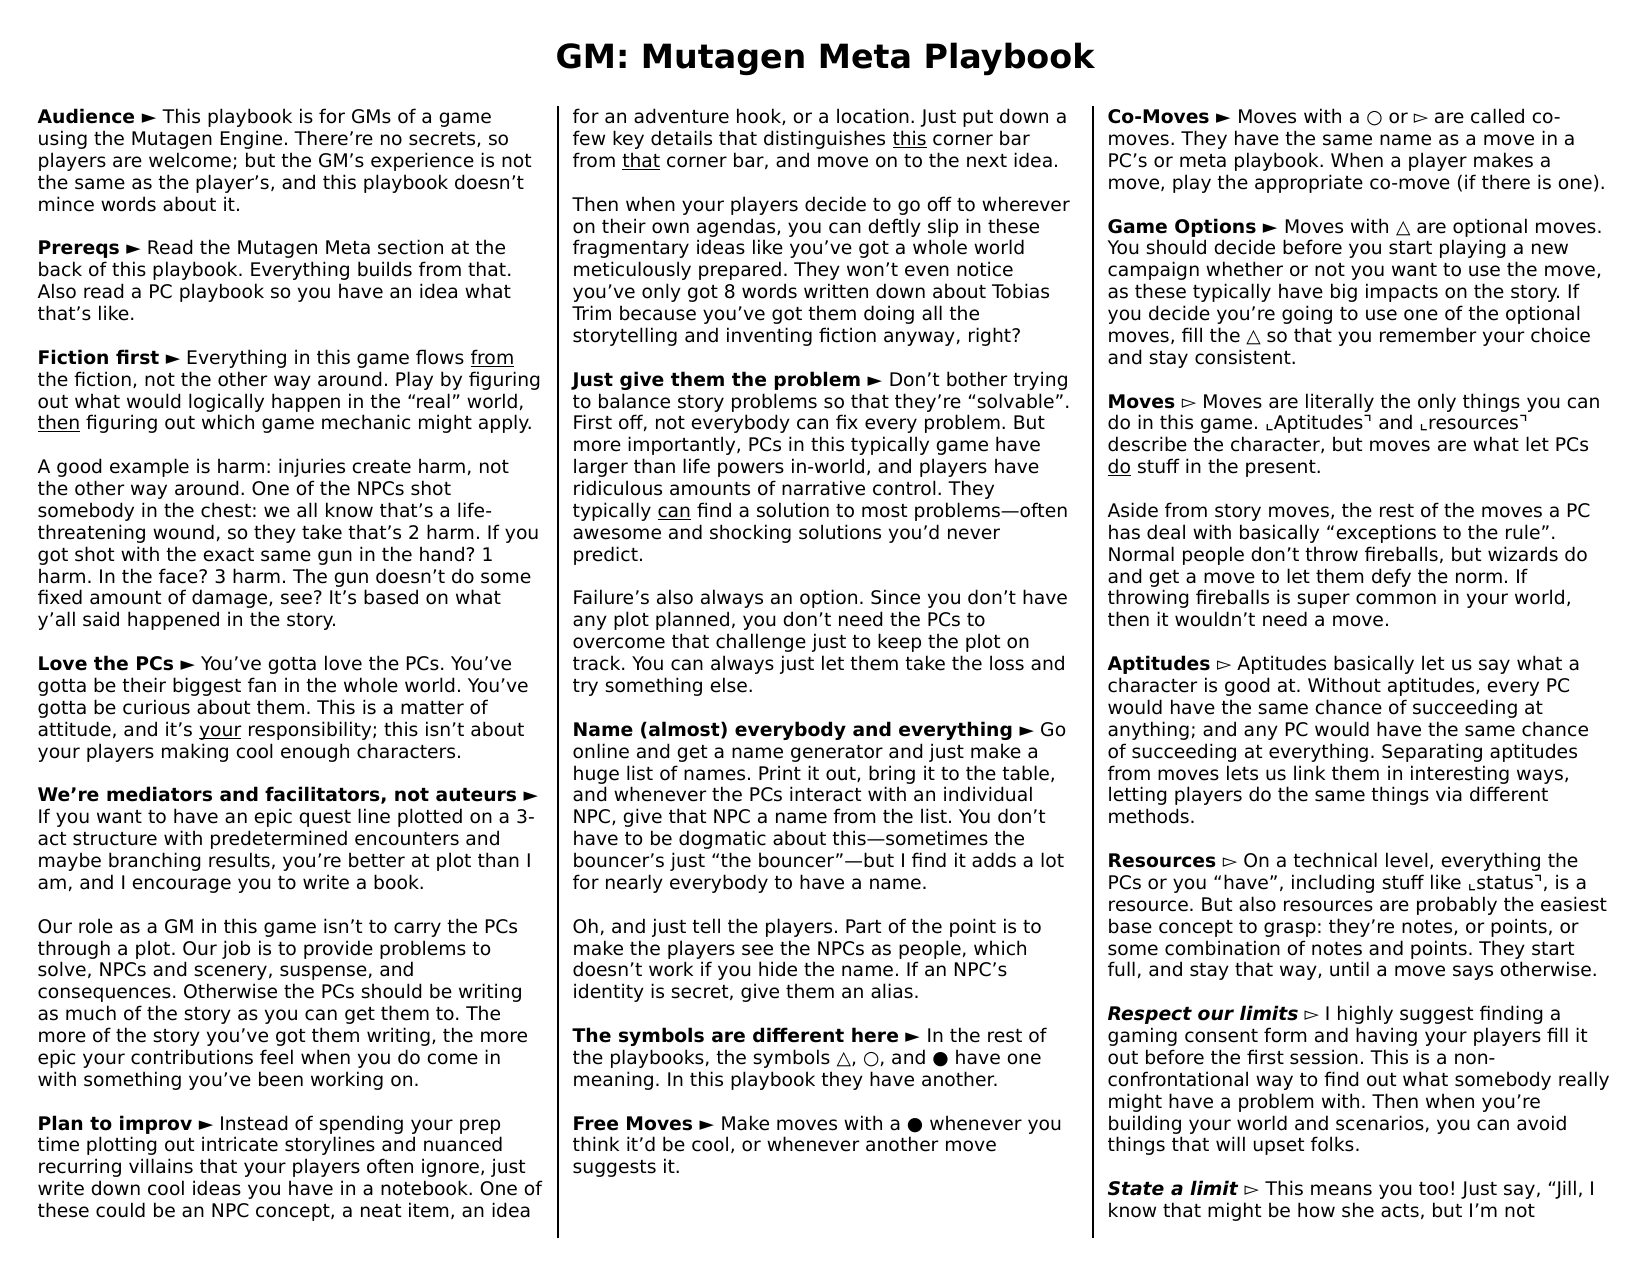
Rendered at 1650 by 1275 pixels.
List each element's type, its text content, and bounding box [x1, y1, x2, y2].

text Plan to improv ► Instead of spending your prep time plotting out intricate storylines and nuanced recurring villains that your players often ignore, just write down cool ideas you have in a notebook. One of these could be an NPC concept, a neat item, an idea [37, 1113, 542, 1222]
text Game Options ► Moves with △ are optional moves. You should decide before you start playing a new campaign whether or not you want to use the move, as these typically have big impacts on the story. If you decide you’re going to use one of the optional moves, fill the △ so that you remember your choice and stay consistent. [1107, 216, 1612, 369]
text Resources ▻ On a technical level, everything the PCs or you “have”, including stuff like ⌞status⌝, is a resource. But also resources are probably the easiest base concept to grasp: they’re notes, or points, or some combination of notes and points. They start full, and stay that way, until a move says otherwise. [1107, 850, 1612, 981]
text for an adventure hook, or a location. Just put down a few key details that distinguishes this corner bar from that corner bar, and move on to the next idea. [572, 106, 1077, 172]
text Audience ► This playbook is for GMs of a game using the Mutagen Engine. There’re no secrets, so players are welcome; but the GM’s experience is not the same as the player’s, and this playbook doesn’t mince words about it. [37, 106, 542, 216]
subtitle Respect our limits ▻ I highly suggest finding a gaming consent form and having your players fill it out before the first session. This is a non-confrontational way to find out what somebody really might have a problem with. Then when you’re building your world and scenarios, you can avoid things that will upset folks. [1107, 1003, 1612, 1156]
text Failure’s also always an option. Since you don’t have any plot planned, you don’t need the PCs to overcome that challenge just to keep the plot on track. You can always just let them take the loss and try something else. [572, 588, 1077, 697]
text Free Moves ► Make moves with a ● whenever you think it’d be cool, or whenever another move suggests it. [572, 1113, 1077, 1178]
text Moves ▻ Moves are literally the only things you can do in this game. ⌞Aptitudes⌝ and ⌞resources⌝ describe the character, but moves are what let PCs do stuff in the present. [1107, 391, 1612, 478]
text Name (almost) everybody and everything ► Go online and get a name generator and just make a huge list of names. Print it out, bring it to the table, and whenever the PCs interact with an individual NPC, give that NPC a name from the list. You don’t have to be dogmatic about this—sometimes the bouncer’s just “the bouncer”—but I find it adds a lot for nearly everybody to have a name. [572, 719, 1077, 894]
text A good example is harm: injuries create harm, not the other way around. One of the NPCs shot somebody in the chest: we all know that’s a life-threatening wound, so they take that’s 2 harm. If you got shot with the exact same gun in the hand? 1 harm. In the face? 3 harm. The gun doesn’t do some fixed amount of damage, see? It’s based on what y’all said happened in the story. [37, 456, 542, 631]
text Oh, and just tell the players. Part of the point is to make the players see the NPCs as people, which doesn’t work if you hide the name. If an NPC’s identity is secret, give them an alias. [572, 916, 1077, 1003]
text Our role as a GM in this game isn’t to carry the PCs through a plot. Our job is to provide problems to solve, NPCs and scenery, suspense, and consequences. Otherwise the PCs should be writing as much of the story as you can get them to. The more of the story you’ve got them writing, the more epic your contributions feel when you do come in with something you’ve been working on. [37, 916, 542, 1091]
text The symbols are different here ► In the rest of the playbooks, the symbols △, ○, and ● have one meaning. In this playbook they have another. [572, 1025, 1077, 1091]
text Prereqs ► Read the Mutagen Meta section at the back of this playbook. Everything builds from that. Also read a PC playbook so you have an idea what that’s like. [37, 238, 542, 325]
text Then when your players decide to go off to wherever on their own agendas, you can deftly slip in these fragmentary ideas like you’ve got a whole world meticulously prepared. They won’t even notice you’ve only got 8 words written down about Tobias Trim because you’ve got them doing all the storytelling and inventing fiction anyway, right? [572, 194, 1077, 347]
text Co-Moves ► Moves with a ○ or ▻ are called co-moves. They have the same name as a move in a PC’s or meta playbook. When a player makes a move, play the appropriate co-move (if there is one). [1107, 106, 1612, 194]
text Just give them the problem ► Don’t bother trying to balance story problems so that they’re “solvable”. First off, not everybody can fix every problem. But more importantly, PCs in this typically game have larger than life powers in-world, and players have ridiculous amounts of narrative control. They typically can find a solution to most problems—often awesome and shocking solutions you’d never predict. [572, 369, 1077, 566]
text We’re mediators and facilitators, not auteurs ► If you want to have an epic quest line plotted on a 3-act structure with predetermined encounters and maybe branching results, you’re better at plot than I am, and I encourage you to write a book. [37, 784, 542, 894]
subtitle State a limit ▻ This means you too! Just say, “Jill, I know that might be how she acts, but I’m not [1107, 1178, 1612, 1222]
text Aptitudes ▻ Aptitudes basically let us say what a character is good at. Without aptitudes, every PC would have the same chance of succeeding at anything; and any PC would have the same chance of succeeding at everything. Separating aptitudes from moves lets us link them in interesting ways, letting players do the same things via different methods. [1107, 653, 1612, 828]
text Aside from story moves, the rest of the moves a PC has deal with basically “exceptions to the rule”. Normal people don’t throw fireballs, but wizards do and get a move to let them defy the norm. If throwing fireballs is super common in your world, then it wouldn’t need a move. [1107, 500, 1612, 631]
text Love the PCs ► You’ve gotta love the PCs. You’ve gotta be their biggest fan in the whole world. You’ve gotta be curious about them. This is a matter of attitude, and it’s your responsibility; this isn’t about your players making cool enough characters. [37, 653, 542, 763]
text Fiction first ► Everything in this game flows from the fiction, not the other way around. Play by figuring out what would logically happen in the “real” world, then figuring out which game mechanic might apply. [37, 347, 542, 434]
